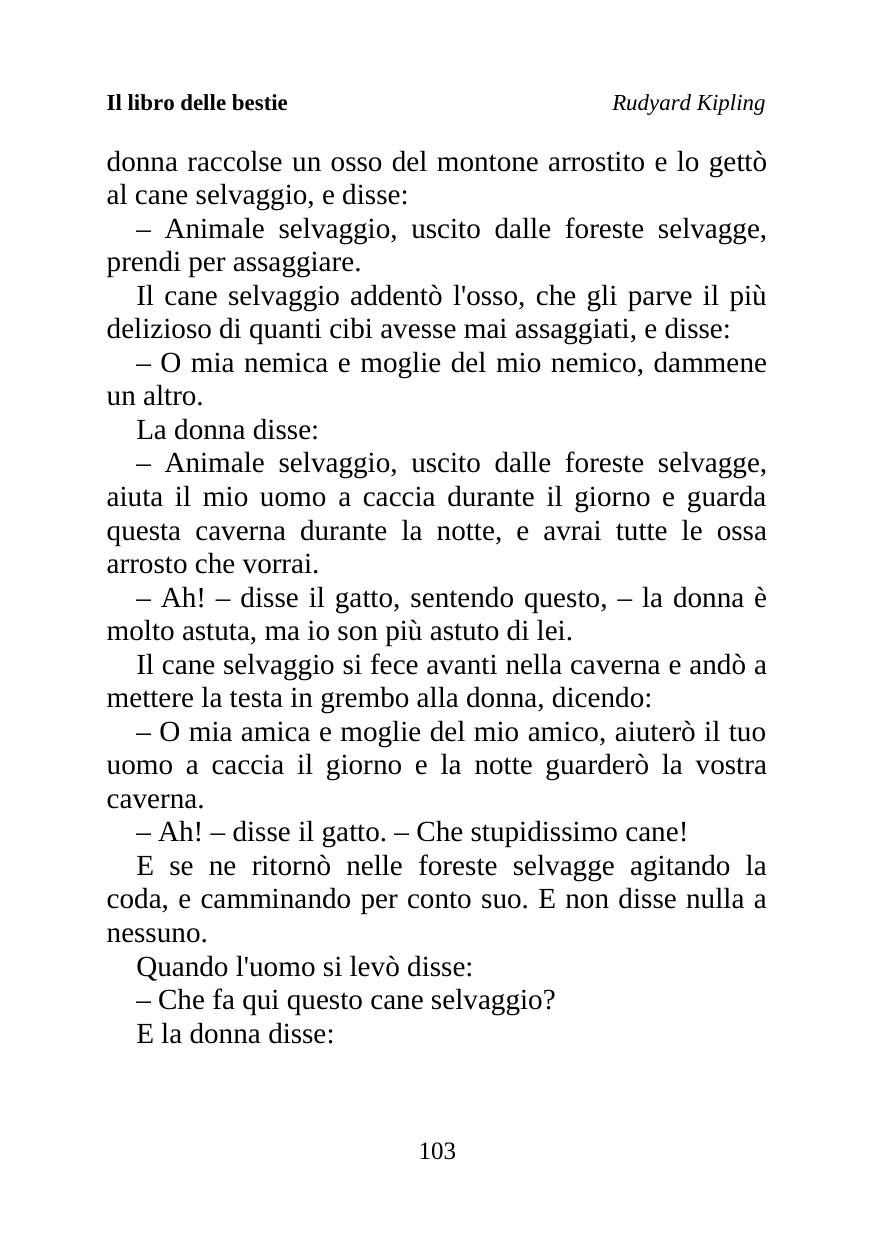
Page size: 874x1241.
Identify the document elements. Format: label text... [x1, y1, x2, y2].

text – Animale selvaggio, uscito dalle foreste selvagge, prendi per assaggiare. [106, 211, 768, 278]
text Il cane selvaggio addentò l'osso, che gli parve il più delizioso di quanti cibi avesse mai assaggiati, e disse: [106, 278, 768, 345]
text – Che fa qui questo cane selvaggio? [106, 982, 768, 1016]
text E la donna disse: [106, 1016, 768, 1049]
text – Ah! – disse il gatto. – Che stupidissimo cane! [106, 814, 768, 848]
text – Animale selvaggio, uscito dalle foreste selvagge, aiuta il mio uomo a caccia durante il giorno e guarda questa caverna durante la notte, e avrai tutte le ossa arrosto che vorrai. [106, 446, 768, 580]
text E se ne ritornò nelle foreste selvagge agitando la coda, e camminando per conto suo. E non disse nulla a nessuno. [106, 848, 768, 949]
text – O mia nemica e moglie del mio nemico, dammene un altro. [106, 345, 768, 412]
text donna raccolse un osso del montone arrostito e lo gettò al cane selvaggio, e disse: [106, 144, 768, 211]
text La donna disse: [106, 412, 768, 446]
text – Ah! – disse il gatto, sentendo questo, – la donna è molto astuta, ma io son più astuto di lei. [106, 580, 768, 647]
text – O mia amica e moglie del mio amico, aiuterò il tuo uomo a caccia il giorno e la notte guarderò la vostra caverna. [106, 714, 768, 814]
text Il cane selvaggio si fece avanti nella caverna e andò a mettere la testa in grembo alla donna, dicendo: [106, 647, 768, 714]
text Quando l'uomo si levò disse: [106, 949, 768, 982]
